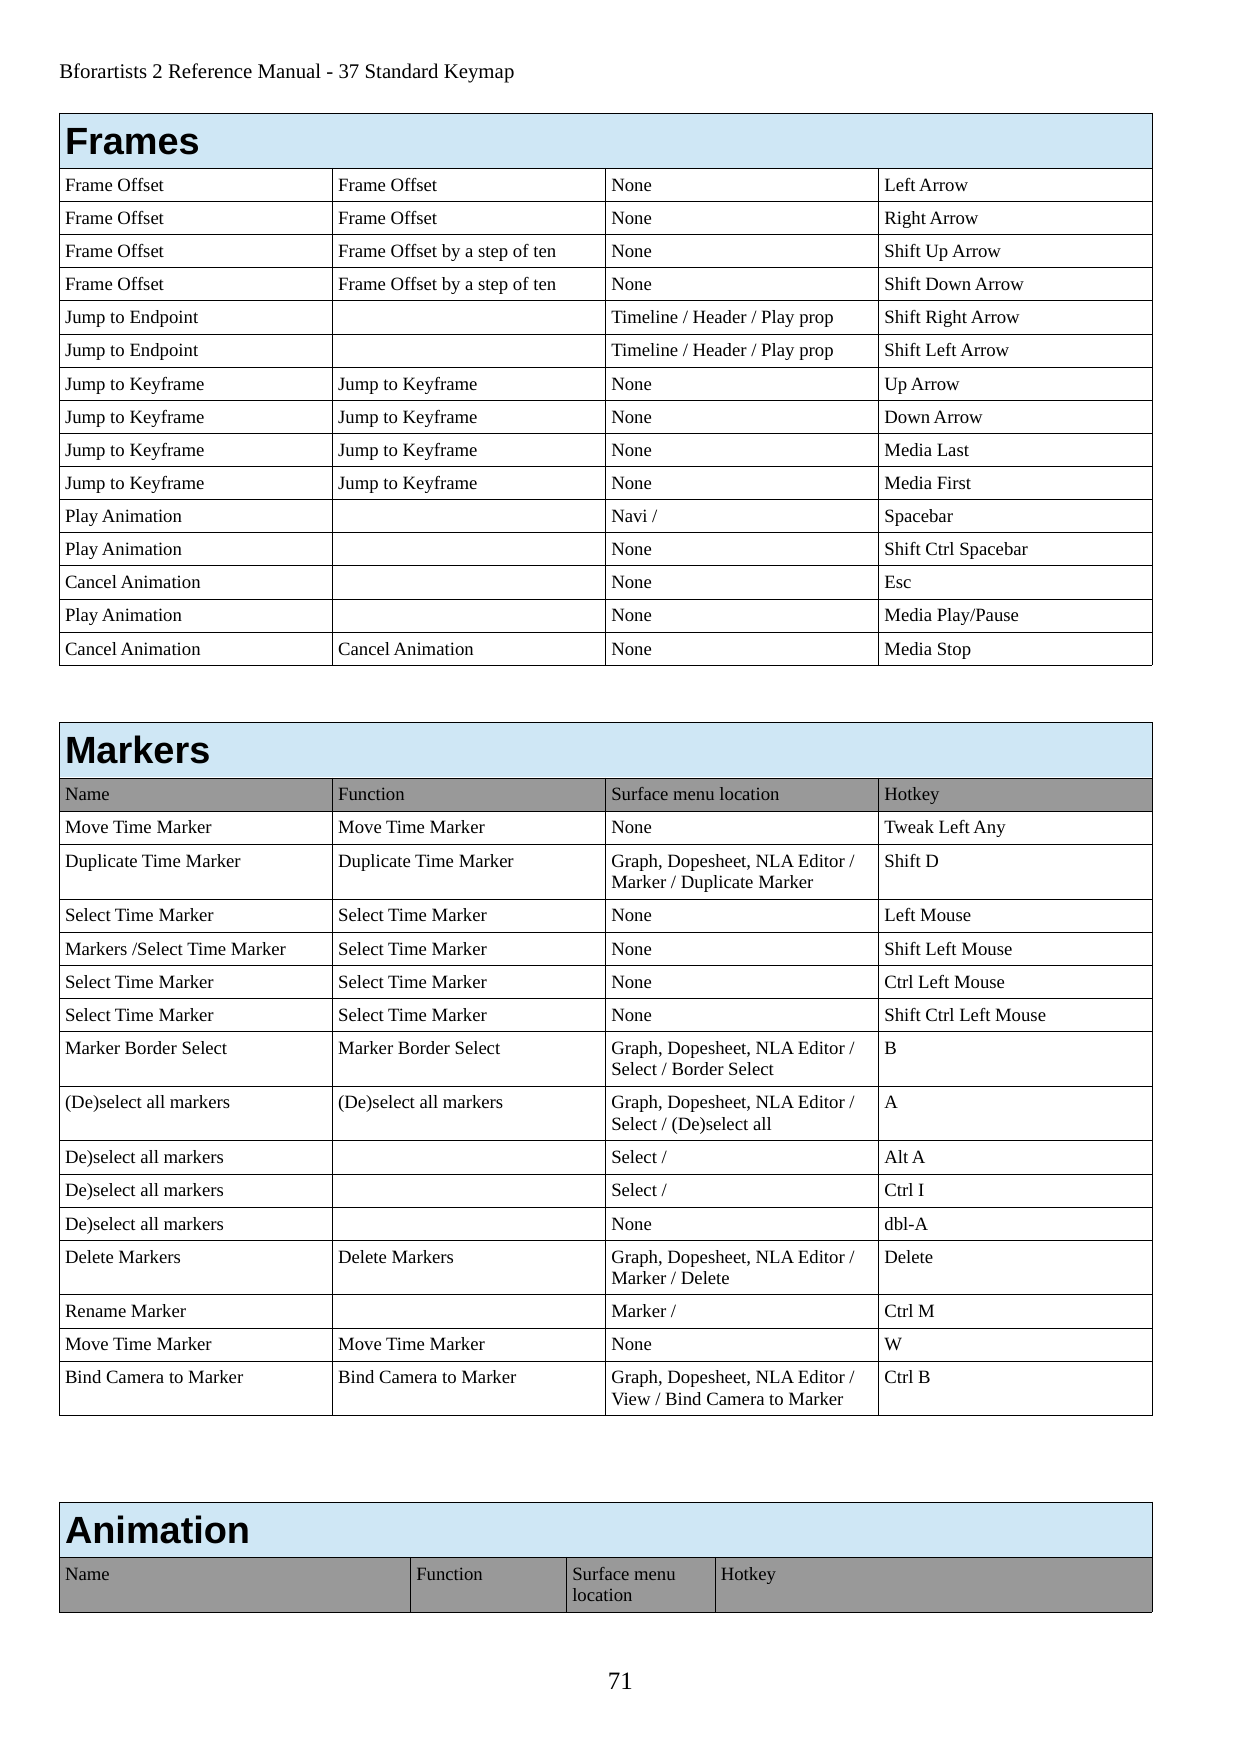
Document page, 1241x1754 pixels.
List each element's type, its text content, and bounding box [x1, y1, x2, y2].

table_cell [333, 1141, 605, 1173]
table_cell Graph, Dopesheet, NLA Editor / Select / Border Select [606, 1032, 878, 1086]
table_cell None [606, 933, 878, 965]
table_cell Ctrl B [879, 1362, 1152, 1415]
table_cell Jump to Endpoint [60, 335, 332, 367]
table_cell Surface menu location [606, 779, 878, 811]
table_cell Select Time Marker [60, 966, 332, 998]
table_cell None [606, 268, 878, 300]
table_cell Marker / [606, 1295, 878, 1327]
table_cell Frame Offset [333, 202, 605, 234]
table_cell [333, 566, 605, 598]
table_cell Jump to Keyframe [333, 401, 605, 433]
table_cell Media Stop [879, 633, 1152, 665]
table_cell None [606, 900, 878, 932]
table_cell Select Time Marker [333, 933, 605, 965]
table_cell Left Mouse [879, 900, 1152, 932]
table_cell Select Time Marker [60, 900, 332, 932]
table_cell Media Last [879, 434, 1152, 466]
table_cell Shift Left Arrow [879, 335, 1152, 367]
table_cell None [606, 434, 878, 466]
table_cell Jump to Keyframe [60, 434, 332, 466]
table_cell Jump to Endpoint [60, 301, 332, 333]
table_cell Timeline / Header / Play prop [606, 335, 878, 367]
table_cell Duplicate Time Marker [60, 845, 332, 898]
table_cell Frame Offset [60, 268, 332, 300]
table_cell Jump to Keyframe [60, 368, 332, 400]
table_cell Timeline / Header / Play prop [606, 301, 878, 333]
table_cell Shift Down Arrow [879, 268, 1152, 300]
table_cell Play Animation [60, 533, 332, 565]
table_cell Graph, Dopesheet, NLA Editor / Marker / Duplicate Marker [606, 845, 878, 898]
table_cell Jump to Keyframe [60, 467, 332, 499]
table_cell Duplicate Time Marker [333, 845, 605, 898]
table_cell None [606, 966, 878, 998]
table_cell Shift Right Arrow [879, 301, 1152, 333]
table_cell Esc [879, 566, 1152, 598]
table_cell Markers /Select Time Marker [60, 933, 332, 965]
table_cell Select Time Marker [333, 966, 605, 998]
table_cell (De)select all markers [333, 1087, 605, 1140]
table_cell Right Arrow [879, 202, 1152, 234]
table_cell Frame Offset [60, 169, 332, 201]
table_cell None [606, 999, 878, 1031]
table_cell Hotkey [879, 779, 1152, 811]
table_cell [333, 500, 605, 532]
table_header Frames [60, 114, 1152, 168]
table_header Markers [60, 723, 1152, 777]
table_cell De)select all markers [60, 1208, 332, 1240]
table_cell Up Arrow [879, 368, 1152, 400]
table_cell Media Play/Pause [879, 600, 1152, 632]
table_cell None [606, 368, 878, 400]
table_cell [333, 301, 605, 333]
table_cell Shift Left Mouse [879, 933, 1152, 965]
table_cell Frame Offset [60, 235, 332, 267]
table_cell Delete Markers [60, 1241, 332, 1294]
table_cell None [606, 235, 878, 267]
table_cell Jump to Keyframe [333, 434, 605, 466]
table_cell Select Time Marker [333, 999, 605, 1031]
table_cell None [606, 566, 878, 598]
table_cell Cancel Animation [60, 633, 332, 665]
table_cell Play Animation [60, 500, 332, 532]
table_cell Surface menu location [567, 1558, 715, 1612]
table_cell Cancel Animation [60, 566, 332, 598]
table_cell Select Time Marker [333, 900, 605, 932]
table_cell Move Time Marker [333, 1329, 605, 1361]
table_cell Frame Offset by a step of ten [333, 268, 605, 300]
table_cell Marker Border Select [60, 1032, 332, 1086]
table_cell Move Time Marker [60, 812, 332, 844]
table_cell None [606, 467, 878, 499]
table_cell Play Animation [60, 600, 332, 632]
table_cell De)select all markers [60, 1141, 332, 1173]
table_cell None [606, 169, 878, 201]
table_cell A [879, 1087, 1152, 1140]
table_cell Shift Ctrl Spacebar [879, 533, 1152, 565]
table_cell Tweak Left Any [879, 812, 1152, 844]
table_cell Function [411, 1558, 566, 1612]
table_cell Navi / [606, 500, 878, 532]
table_cell Ctrl Left Mouse [879, 966, 1152, 998]
table_cell Shift D [879, 845, 1152, 898]
table_cell (De)select all markers [60, 1087, 332, 1140]
table_cell Ctrl M [879, 1295, 1152, 1327]
table_cell Spacebar [879, 500, 1152, 532]
table_cell Graph, Dopesheet, NLA Editor / Select / (De)select all [606, 1087, 878, 1140]
table_cell Frame Offset [333, 169, 605, 201]
table_cell B [879, 1032, 1152, 1086]
table_cell De)select all markers [60, 1175, 332, 1207]
table_cell Move Time Marker [333, 812, 605, 844]
table_cell Left Arrow [879, 169, 1152, 201]
table_cell Frame Offset [60, 202, 332, 234]
table_cell [333, 335, 605, 367]
table_cell Jump to Keyframe [333, 467, 605, 499]
table_cell Down Arrow [879, 401, 1152, 433]
table_cell None [606, 533, 878, 565]
table_cell [333, 1295, 605, 1327]
table_cell Hotkey [716, 1558, 1152, 1612]
table_cell Delete Markers [333, 1241, 605, 1294]
table_cell Shift Up Arrow [879, 235, 1152, 267]
table_cell [333, 1175, 605, 1207]
table_cell Select / [606, 1141, 878, 1173]
table_cell None [606, 812, 878, 844]
table_cell Name [60, 779, 332, 811]
table_cell Delete [879, 1241, 1152, 1294]
table_cell Name [60, 1558, 410, 1612]
table_cell None [606, 600, 878, 632]
table_cell Bind Camera to Marker [60, 1362, 332, 1415]
table_cell Select / [606, 1175, 878, 1207]
table_cell Graph, Dopesheet, NLA Editor / View / Bind Camera to Marker [606, 1362, 878, 1415]
table_header Animation [60, 1503, 1152, 1557]
table_cell Jump to Keyframe [333, 368, 605, 400]
table_cell Cancel Animation [333, 633, 605, 665]
table_cell None [606, 1329, 878, 1361]
table_cell Function [333, 779, 605, 811]
table_cell Media First [879, 467, 1152, 499]
table_cell Select Time Marker [60, 999, 332, 1031]
table_cell [333, 600, 605, 632]
table_cell W [879, 1329, 1152, 1361]
table_cell None [606, 1208, 878, 1240]
table_cell Marker Border Select [333, 1032, 605, 1086]
table_cell Rename Marker [60, 1295, 332, 1327]
table_cell [333, 533, 605, 565]
table_cell Bind Camera to Marker [333, 1362, 605, 1415]
table_cell Move Time Marker [60, 1329, 332, 1361]
table_cell [333, 1208, 605, 1240]
table_cell Shift Ctrl Left Mouse [879, 999, 1152, 1031]
table_cell None [606, 633, 878, 665]
table_cell None [606, 401, 878, 433]
table_cell Ctrl I [879, 1175, 1152, 1207]
table_cell Alt A [879, 1141, 1152, 1173]
table_cell Graph, Dopesheet, NLA Editor / Marker / Delete [606, 1241, 878, 1294]
table_cell Jump to Keyframe [60, 401, 332, 433]
table_cell Frame Offset by a step of ten [333, 235, 605, 267]
table_cell None [606, 202, 878, 234]
table_cell dbl-A [879, 1208, 1152, 1240]
